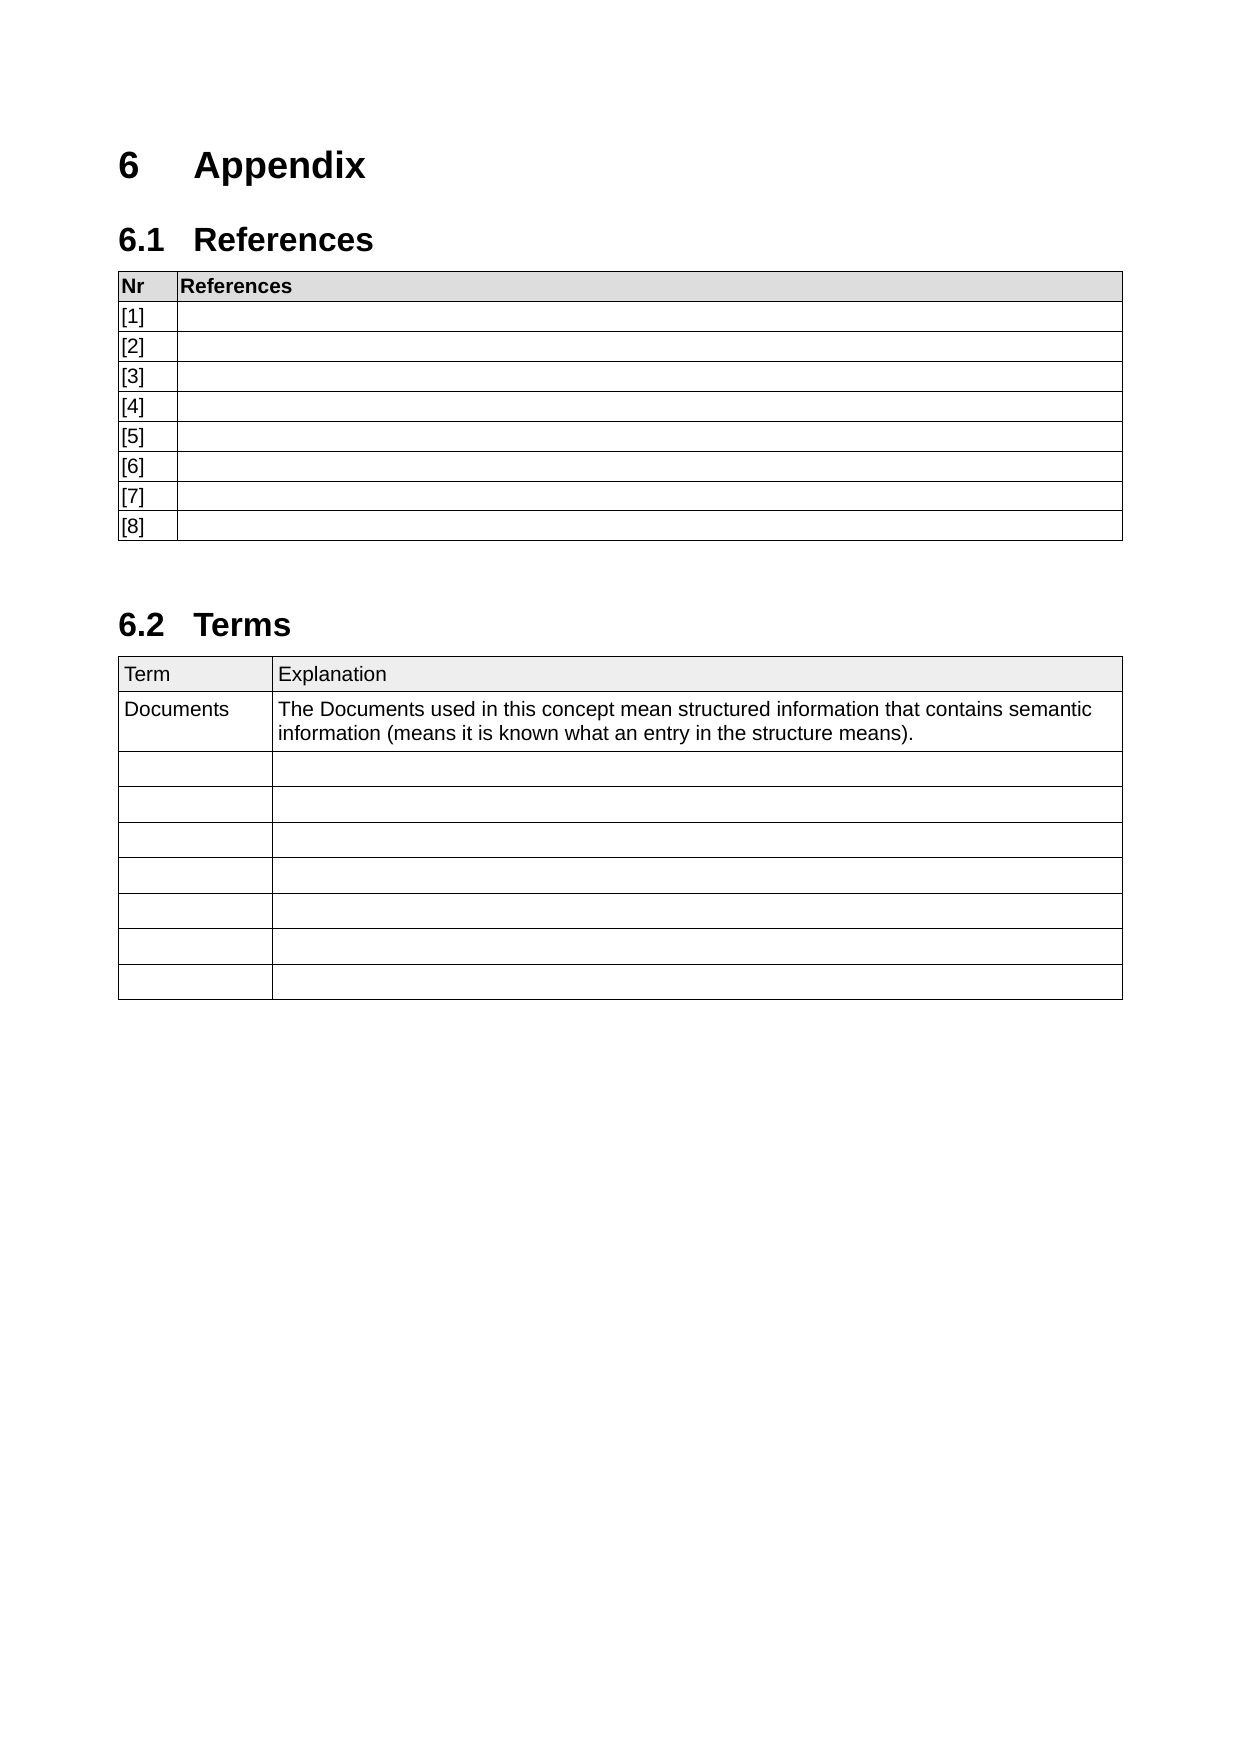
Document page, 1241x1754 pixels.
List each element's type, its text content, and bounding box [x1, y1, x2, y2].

table_cell [178, 452, 1122, 481]
table_cell [178, 511, 1122, 540]
table_cell [119, 858, 272, 893]
table_cell [6] [119, 452, 177, 481]
table_cell [273, 965, 1122, 999]
table_cell [7] [119, 482, 177, 510]
table_cell [178, 392, 1122, 421]
table_cell [178, 362, 1122, 391]
table_cell [273, 858, 1122, 893]
table_header Nr [119, 272, 177, 301]
table_cell [4] [119, 392, 177, 421]
table_cell [5] [119, 422, 177, 451]
table_cell [273, 787, 1122, 822]
table_cell [178, 482, 1122, 510]
table_cell [119, 929, 272, 964]
table_header References [178, 272, 1122, 301]
table_cell [119, 752, 272, 786]
table_cell [119, 894, 272, 928]
subtitle Terms [118, 604, 1122, 643]
table_cell [273, 823, 1122, 857]
table_cell [178, 302, 1122, 331]
table_cell [119, 965, 272, 999]
table_cell [2] [119, 332, 177, 361]
table_header Term [119, 657, 272, 691]
table_cell [3] [119, 362, 177, 391]
table_cell [273, 752, 1122, 786]
table_cell [273, 894, 1122, 928]
subtitle Appendix [118, 143, 1122, 187]
table_cell The Documents used in this concept mean structured information that contains semantic information (means it is known what an entry in the structure means). [273, 692, 1122, 751]
table_cell [8] [119, 511, 177, 540]
table_cell [1] [119, 302, 177, 331]
table_cell [178, 422, 1122, 451]
table_header Explanation [273, 657, 1122, 691]
subtitle References [118, 220, 1122, 259]
table_cell [178, 332, 1122, 361]
table_cell [119, 787, 272, 822]
table_cell Documents [119, 692, 272, 751]
table_cell [273, 929, 1122, 964]
table_cell [119, 823, 272, 857]
